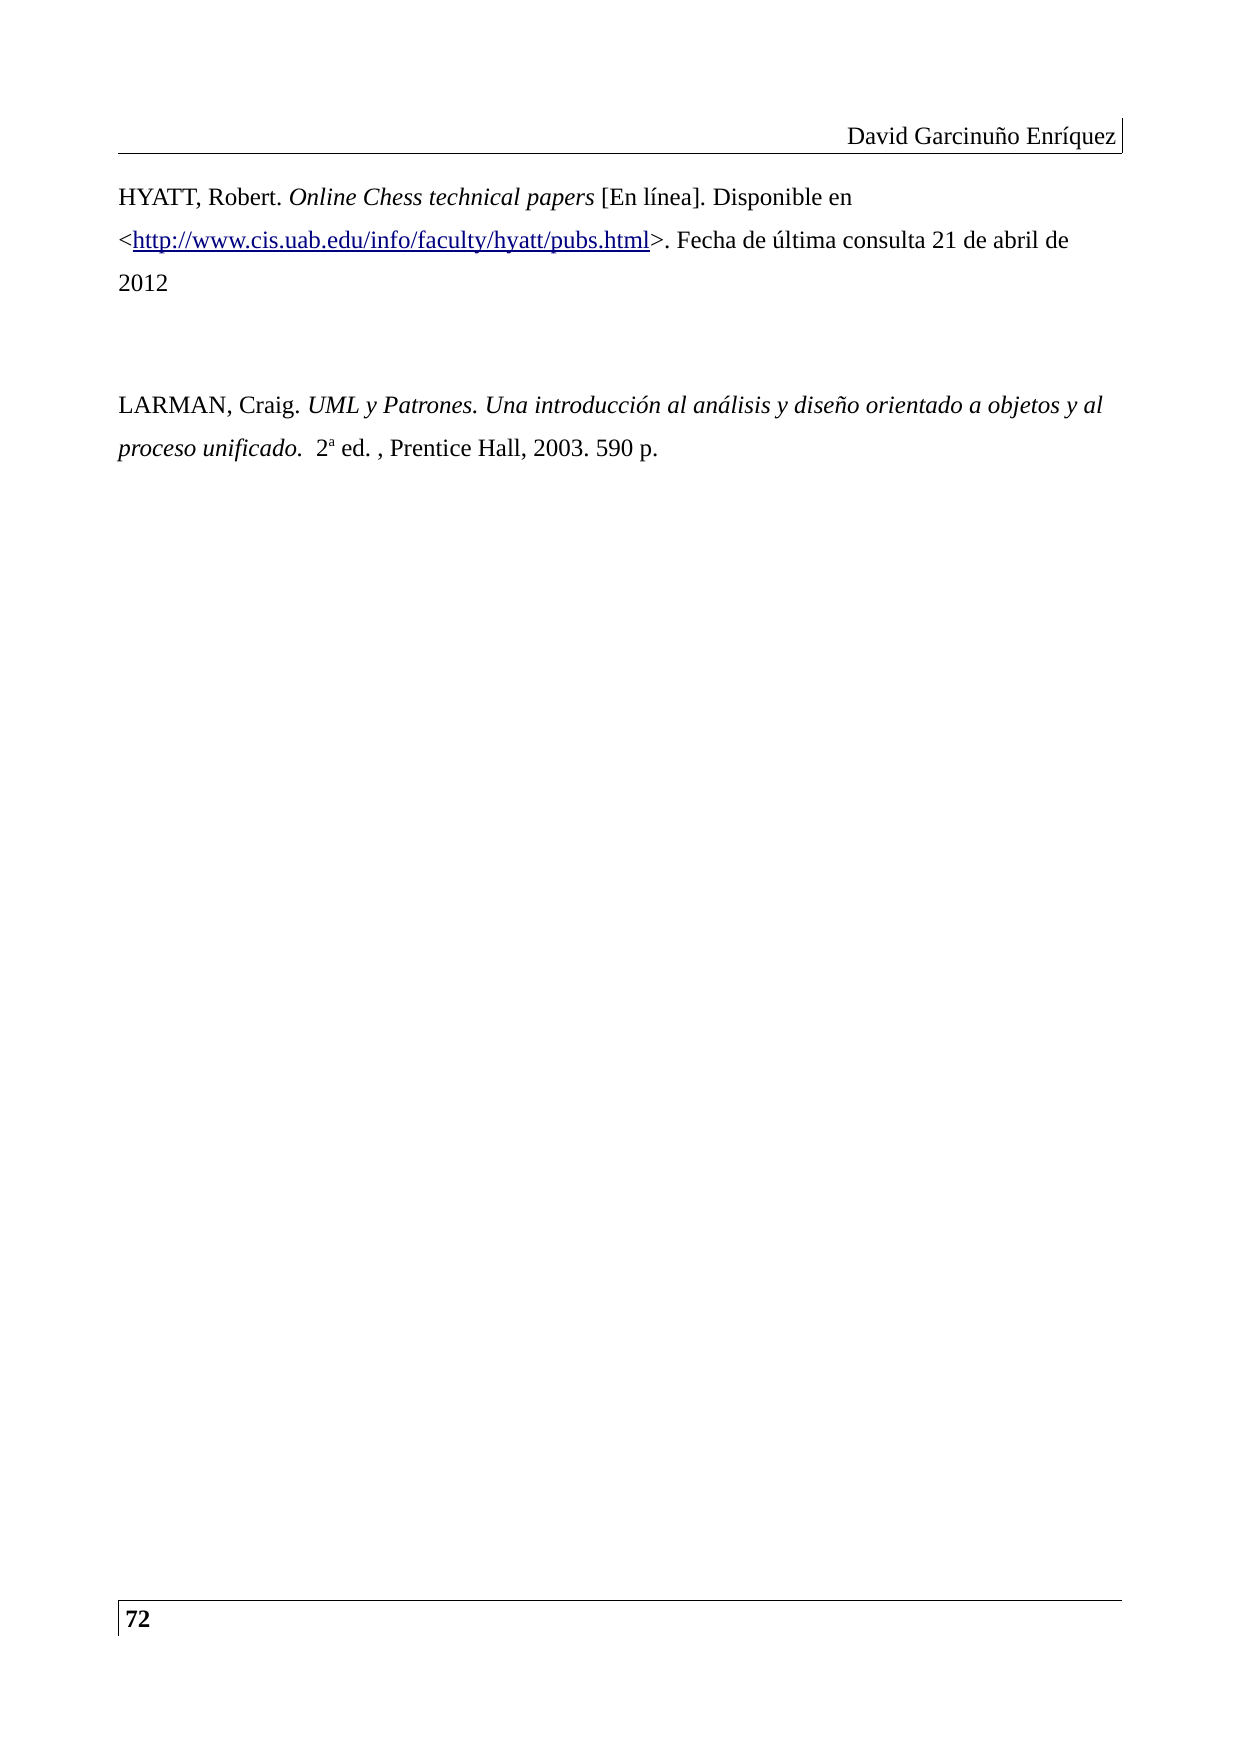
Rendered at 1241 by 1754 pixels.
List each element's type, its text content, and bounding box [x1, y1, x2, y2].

text HYATT, Robert. Online Chess technical papers [En línea]. Disponible en <http://www.cis.uab.edu/info/faculty/hyatt/pubs.html>. Fecha de última consulta 21 de abril de 2012 [118, 182, 1122, 297]
text LARMAN, Craig. UML y Patrones. Una introducción al análisis y diseño orientado a objetos y al proceso unificado. 2a ed. , Prentice Hall, 2003. 590 p. [118, 390, 1122, 462]
